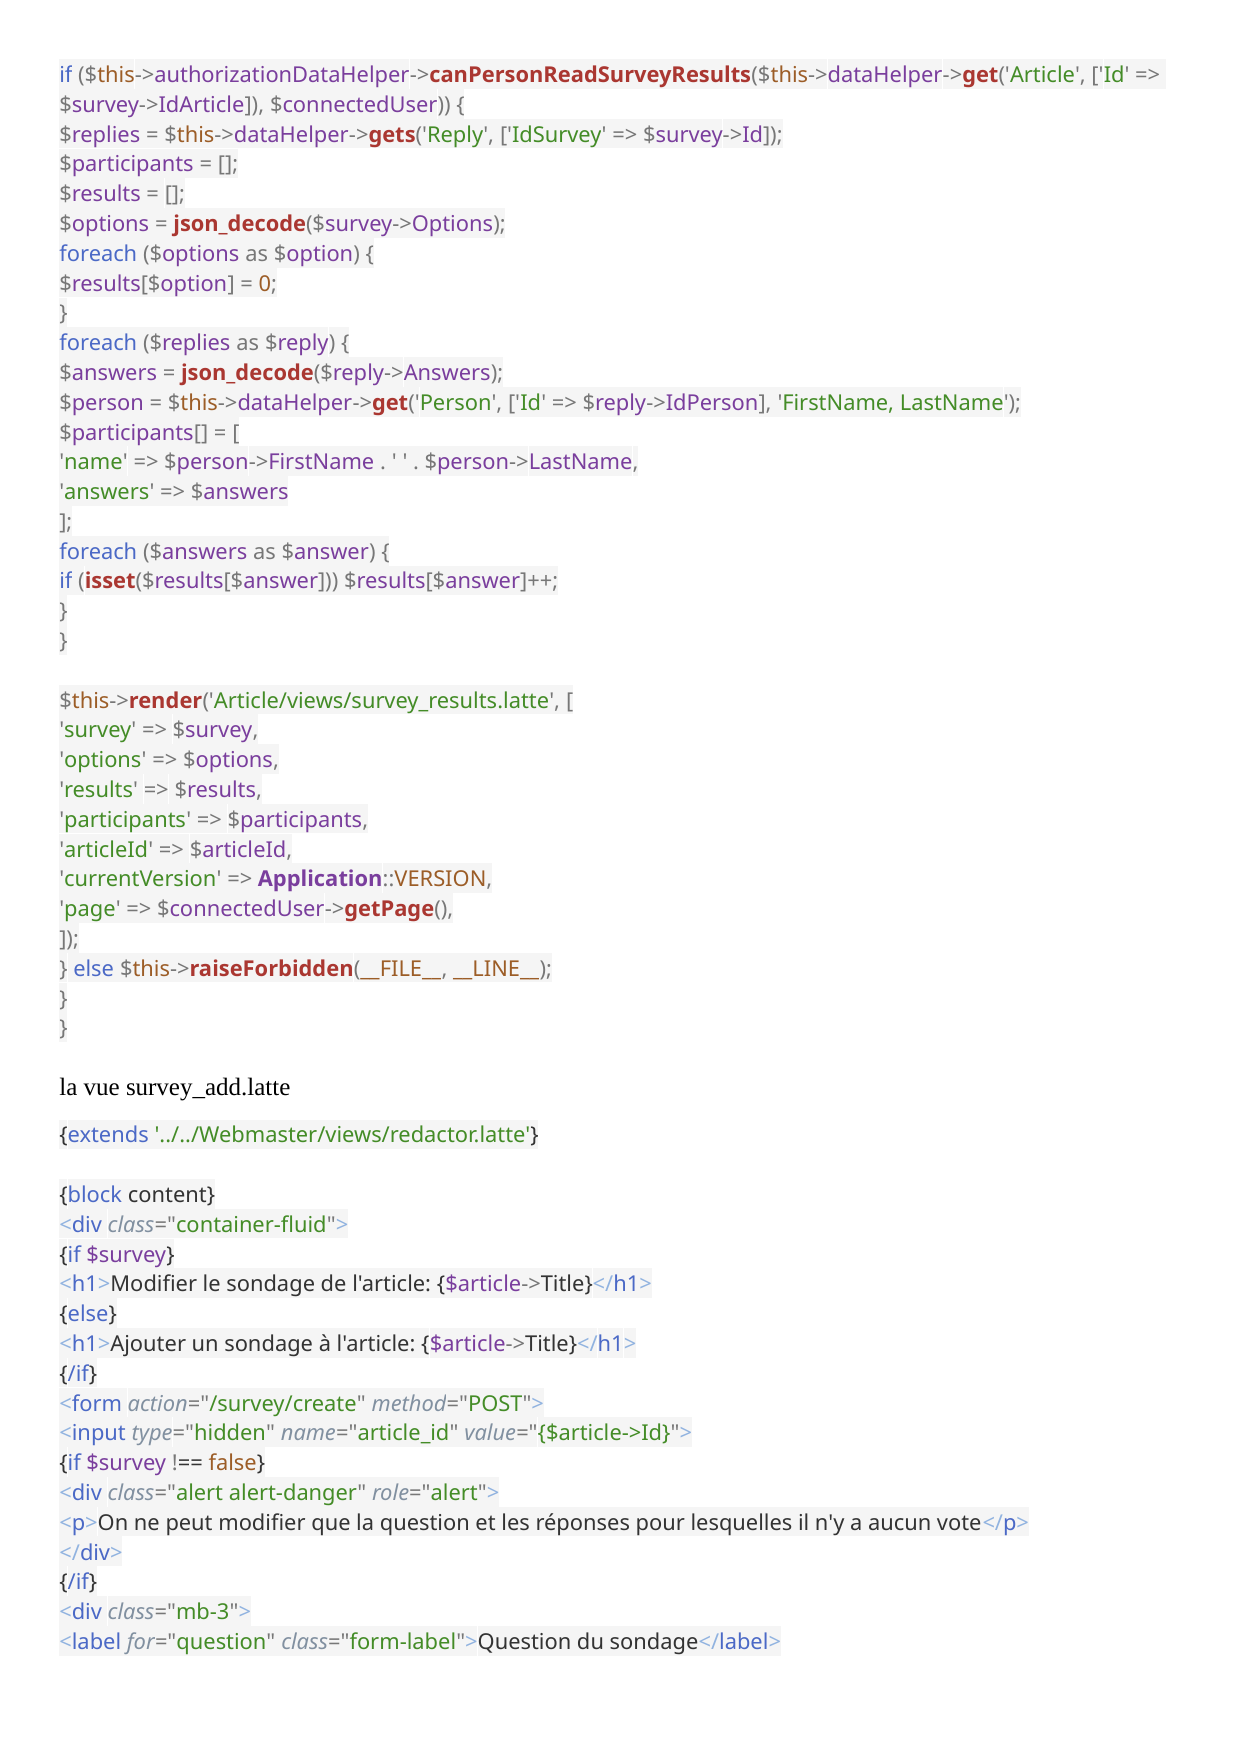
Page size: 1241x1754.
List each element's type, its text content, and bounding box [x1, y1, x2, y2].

text $results = []; [59, 178, 1181, 208]
text {block content} [59, 1179, 1181, 1209]
text {/if} [59, 1358, 1181, 1387]
text <p>On ne peut modifier que la question et les réponses pour lesquelles il n'y a aucun vote</p> [59, 1507, 1181, 1536]
text if ($this->authorizationDataHelper->canPersonReadSurveyResults($this->dataHelper->get('Article', ['Id' => $survey->IdArticle]), $connectedUser)) { [59, 59, 1181, 119]
text 'results' => $results, [59, 774, 1181, 804]
text 'page' => $connectedUser->getPage(), [59, 893, 1181, 923]
text 'survey' => $survey, [59, 714, 1181, 744]
text } [59, 982, 1181, 1012]
text <div class="alert alert-danger" role="alert"> [59, 1477, 1181, 1507]
text <div class="container-fluid"> [59, 1209, 1181, 1238]
text foreach ($replies as $reply) { [59, 327, 1181, 357]
text <h1>Ajouter un sondage à l'article: {$article->Title}</h1> [59, 1328, 1181, 1358]
text ]); [59, 923, 1181, 953]
text {if $survey !== false} [59, 1447, 1181, 1477]
text foreach ($answers as $answer) { [59, 536, 1181, 566]
text if (isset($results[$answer])) $results[$answer]++; [59, 566, 1181, 595]
text <input type="hidden" name="article_id" value="{$article->Id}"> [59, 1417, 1181, 1447]
text 'name' => $person->FirstName . ' ' . $person->LastName, [59, 446, 1181, 476]
text } [59, 595, 1181, 625]
text $options = json_decode($survey->Options); [59, 208, 1181, 238]
text $participants[] = [ [59, 417, 1181, 446]
text <h1>Modifier le sondage de l'article: {$article->Title}</h1> [59, 1268, 1181, 1298]
text ]; [59, 506, 1181, 536]
text <form action="/survey/create" method="POST"> [59, 1387, 1181, 1417]
text $person = $this->dataHelper->get('Person', ['Id' => $reply->IdPerson], 'FirstName, LastName'); [59, 387, 1181, 417]
text 'options' => $options, [59, 744, 1181, 774]
text <label for="question" class="form-label">Question du sondage</label> [59, 1626, 1181, 1656]
text {/if} [59, 1566, 1181, 1596]
text } [59, 297, 1181, 327]
text $results[$option] = 0; [59, 268, 1181, 297]
text <div class="mb-3"> [59, 1596, 1181, 1626]
text $this->render('Article/views/survey_results.latte', [ [59, 684, 1181, 714]
text 'currentVersion' => Application::VERSION, [59, 863, 1181, 893]
text } [59, 625, 1181, 655]
text $replies = $this->dataHelper->gets('Reply', ['IdSurvey' => $survey->Id]); [59, 119, 1181, 148]
text </div> [59, 1536, 1181, 1566]
text 'answers' => $answers [59, 476, 1181, 506]
text 'participants' => $participants, [59, 804, 1181, 833]
text {extends '../../Webmaster/views/redactor.latte'} [59, 1119, 1181, 1149]
text foreach ($options as $option) { [59, 238, 1181, 268]
text $answers = json_decode($reply->Answers); [59, 357, 1181, 387]
text la vue survey_add.latte [59, 1072, 1181, 1101]
text $participants = []; [59, 148, 1181, 178]
text } [59, 1012, 1181, 1042]
text {else} [59, 1298, 1181, 1328]
text 'articleId' => $articleId, [59, 833, 1181, 863]
text {if $survey} [59, 1238, 1181, 1268]
text } else $this->raiseForbidden(__FILE__, __LINE__); [59, 953, 1181, 982]
